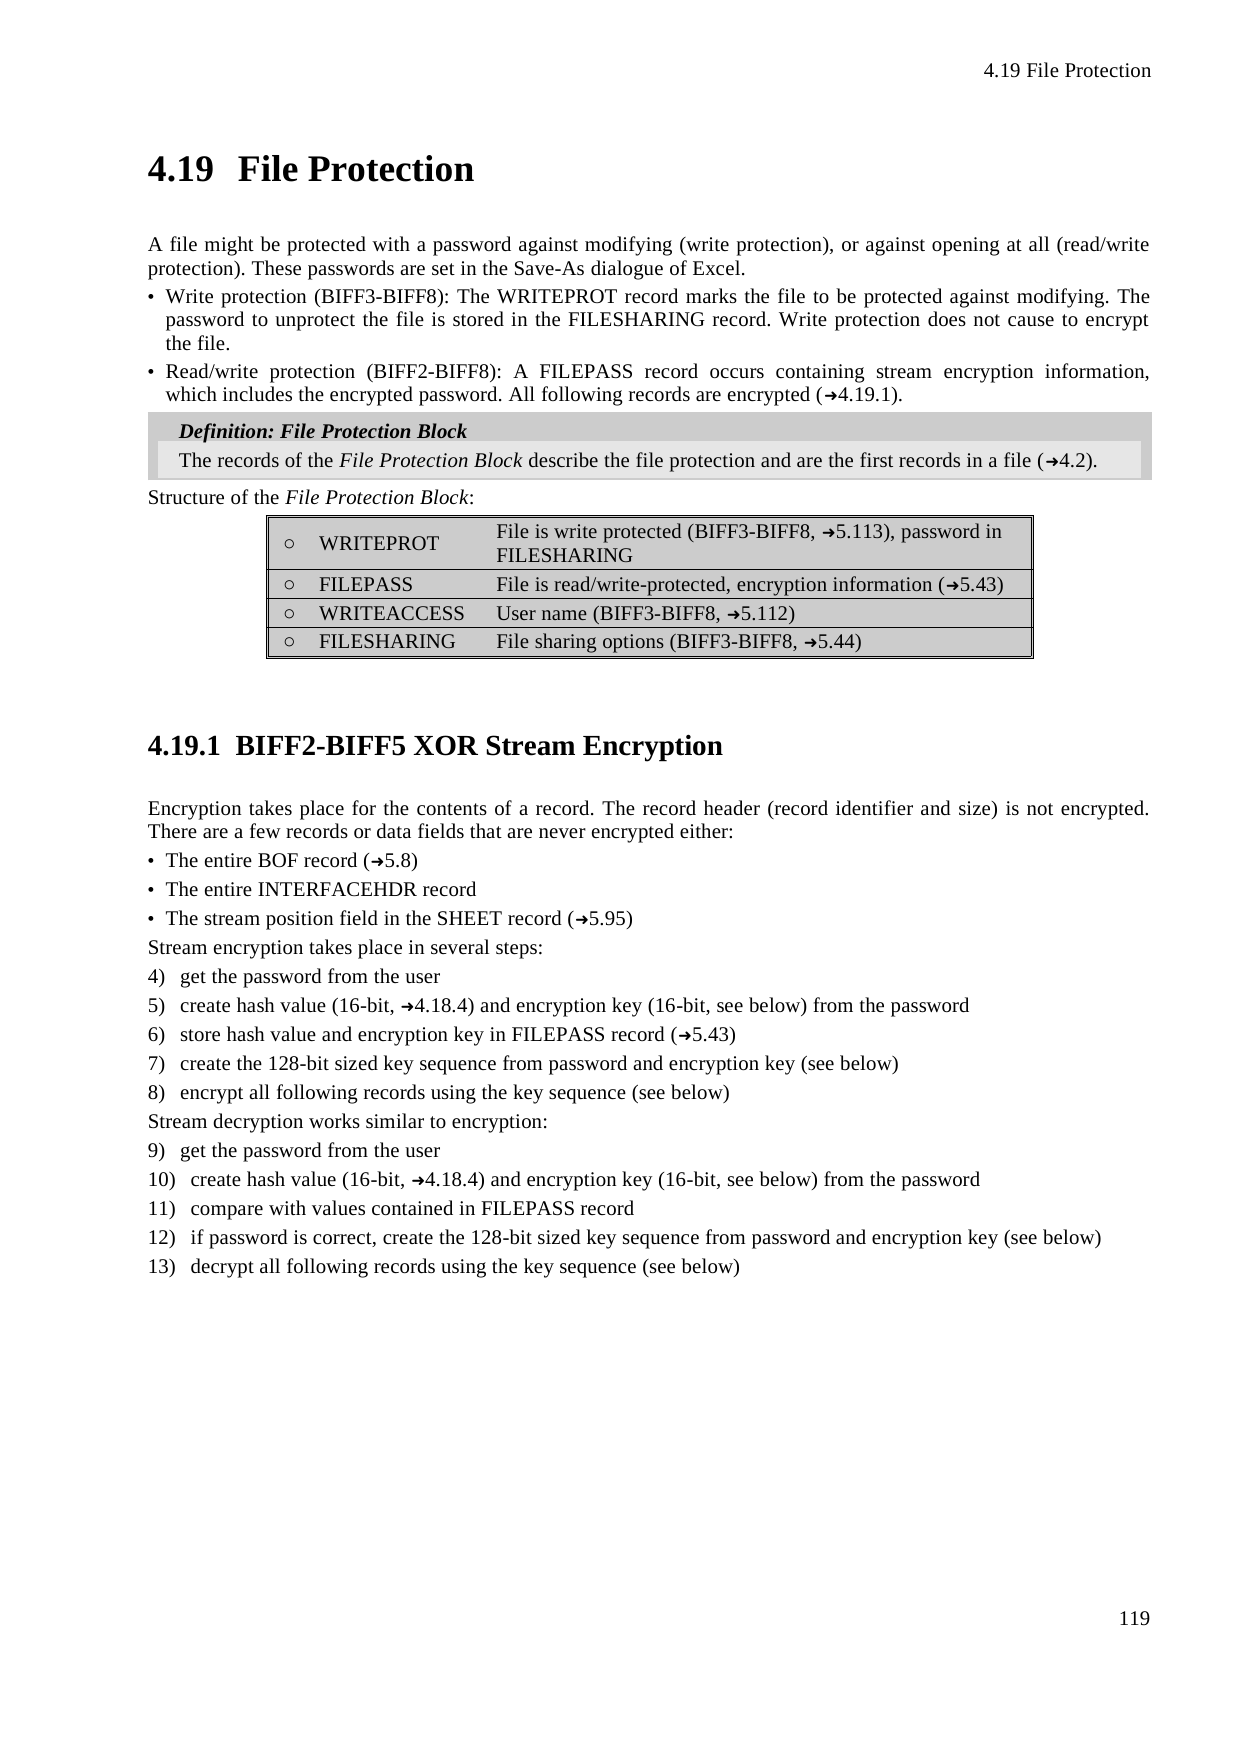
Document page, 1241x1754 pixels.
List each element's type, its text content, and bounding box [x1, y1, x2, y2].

text Definition: File Protection Block [158, 414, 1141, 441]
table_cell ○ [269, 599, 310, 627]
table_header ○ [269, 518, 310, 569]
list create hash value (16‑bit, ➜4.18.4) and encryption key (16‑bit, see below) from the password [148, 994, 1152, 1017]
table_cell ○ [269, 628, 310, 656]
list The stream position field in the SHEET record (➜5.95) [148, 907, 1152, 930]
list get the password from the user [148, 965, 1152, 988]
text A file might be protected with a password against modifying (write protection), or against opening at all (read/write protection). These passwords are set in the Save-As dialogue of Excel. [148, 233, 1152, 279]
table_header File is write protected (BIFF3-BIFF8, ➜5.113), password in FILESHARING [487, 518, 1031, 569]
text Stream encryption takes place in several steps: [148, 936, 1152, 959]
list Read/write protection (BIFF2-BIFF8): A FILEPASS record occurs containing stream encryption information, which includes the encrypted password. All following records are encrypted (➜4.19.1). [148, 360, 1152, 406]
list decrypt all following records using the key sequence (see below) [148, 1255, 1152, 1278]
text Structure of the File Protection Block: [148, 486, 1152, 509]
table_header WRITEPROT [310, 518, 487, 569]
list Write protection (BIFF3-BIFF8): The WRITEPROT record marks the file to be protected against modifying. The password to unprotect the file is stored in the FILESHARING record. Write protection does not cause to encrypt the file. [148, 285, 1152, 354]
list compare with values contained in FILEPASS record [148, 1197, 1152, 1220]
table_cell FILESHARING [310, 628, 487, 656]
table_cell User name (BIFF3-BIFF8, ➜5.112) [487, 599, 1031, 627]
table_cell ○ [269, 570, 310, 598]
subtitle BIFF2-BIFF5 XOR Stream Encryption [148, 729, 1152, 762]
list if password is correct, create the 128‑bit sized key sequence from password and encryption key (see below) [148, 1226, 1152, 1249]
list create hash value (16‑bit, ➜4.18.4) and encryption key (16‑bit, see below) from the password [148, 1168, 1152, 1191]
text Encryption takes place for the contents of a record. The record header (record identifier and size) is not encrypted. There are a few records or data fields that are never encrypted either: [148, 797, 1152, 843]
list The entire BOF record (➜5.8) [148, 849, 1152, 872]
list get the password from the user [148, 1139, 1152, 1162]
list create the 128‑bit sized key sequence from password and encryption key (see below) [148, 1052, 1152, 1075]
table_cell File sharing options (BIFF3-BIFF8, ➜5.44) [487, 628, 1031, 656]
subtitle File Protection [148, 148, 1152, 189]
text Stream decryption works similar to encryption: [148, 1110, 1152, 1133]
list encrypt all following records using the key sequence (see below) [148, 1081, 1152, 1104]
table_cell File is read/write-protected, encryption information (➜5.43) [487, 570, 1031, 598]
list store hash value and encryption key in FILEPASS record (➜5.43) [148, 1023, 1152, 1046]
table_cell FILEPASS [310, 570, 487, 598]
text The records of the File Protection Block describe the file protection and are the first records in a file (➜4.2). [158, 441, 1141, 478]
list The entire INTERFACEHDR record [148, 878, 1152, 901]
table_cell WRITEACCESS [310, 599, 487, 627]
